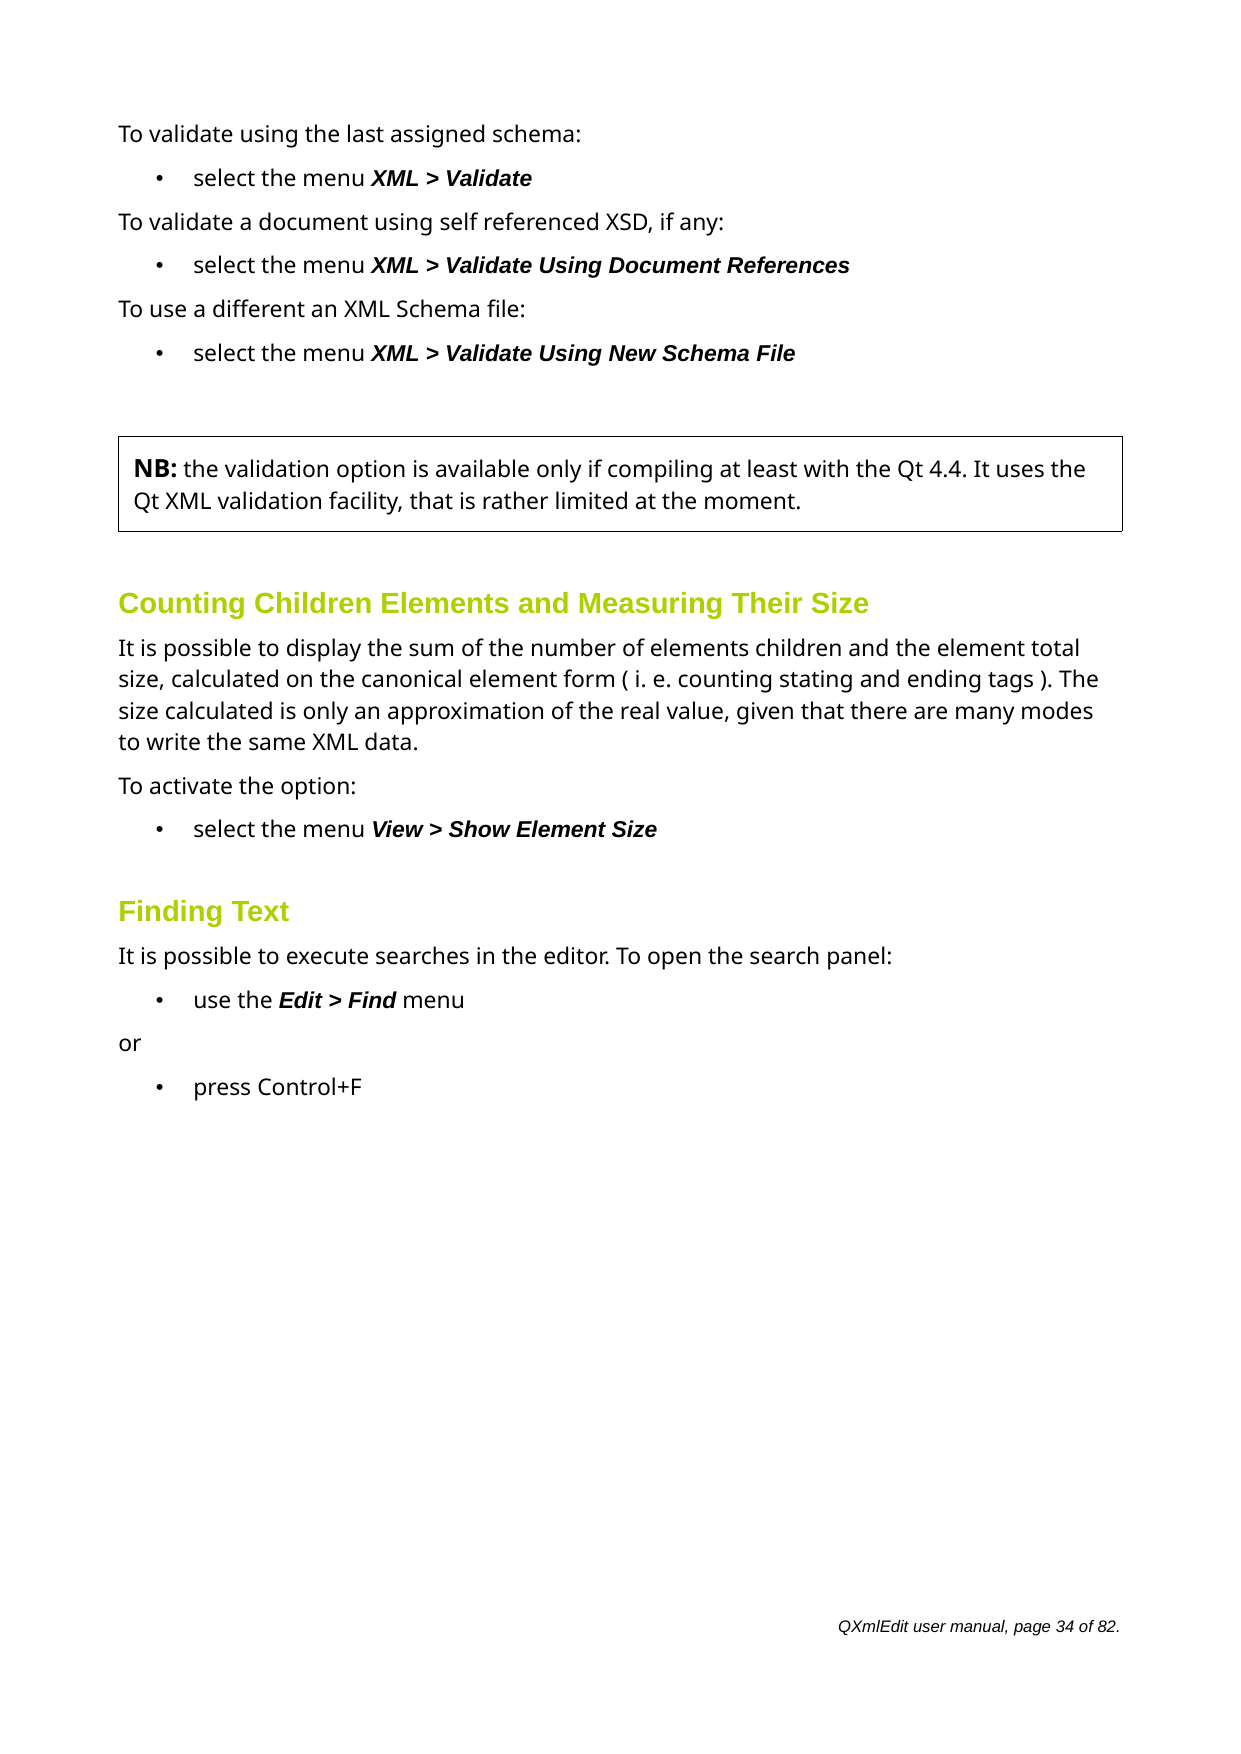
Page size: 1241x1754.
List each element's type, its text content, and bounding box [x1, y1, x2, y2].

text It is possible to display the sum of the number of elements children and the element total size, calculated on the canonical element form ( i. e. counting stating and ending tags ). The size calculated is only an approximation of the real value, given that there are many modes to write the same XML data. [118, 632, 1122, 757]
list select the menu XML > Validate Using New Schema File [156, 337, 1122, 368]
text or [118, 1027, 1122, 1058]
list select the menu View > Show Element Size [156, 813, 1122, 845]
text To activate the option: [118, 770, 1122, 801]
text To validate a document using self referenced XSD, if any: [118, 206, 1122, 237]
subtitle Counting Children Elements and Measuring Their Size [118, 586, 1122, 620]
subtitle Finding Text [118, 894, 1122, 927]
list press Control+F [156, 1071, 1122, 1102]
list select the menu XML > Validate Using Document References [156, 249, 1122, 281]
list select the menu XML > Validate [156, 162, 1122, 193]
text It is possible to execute searches in the editor. To open the search panel: [118, 940, 1122, 971]
text To validate using the last assigned schema: [118, 118, 1122, 149]
text NB: the validation option is available only if compiling at least with the Qt 4.4. It uses the Qt XML validation facility, that is rather limited at the moment. [119, 437, 1122, 531]
list use the Edit > Find menu [156, 983, 1122, 1015]
text To use a different an XML Schema file: [118, 293, 1122, 324]
